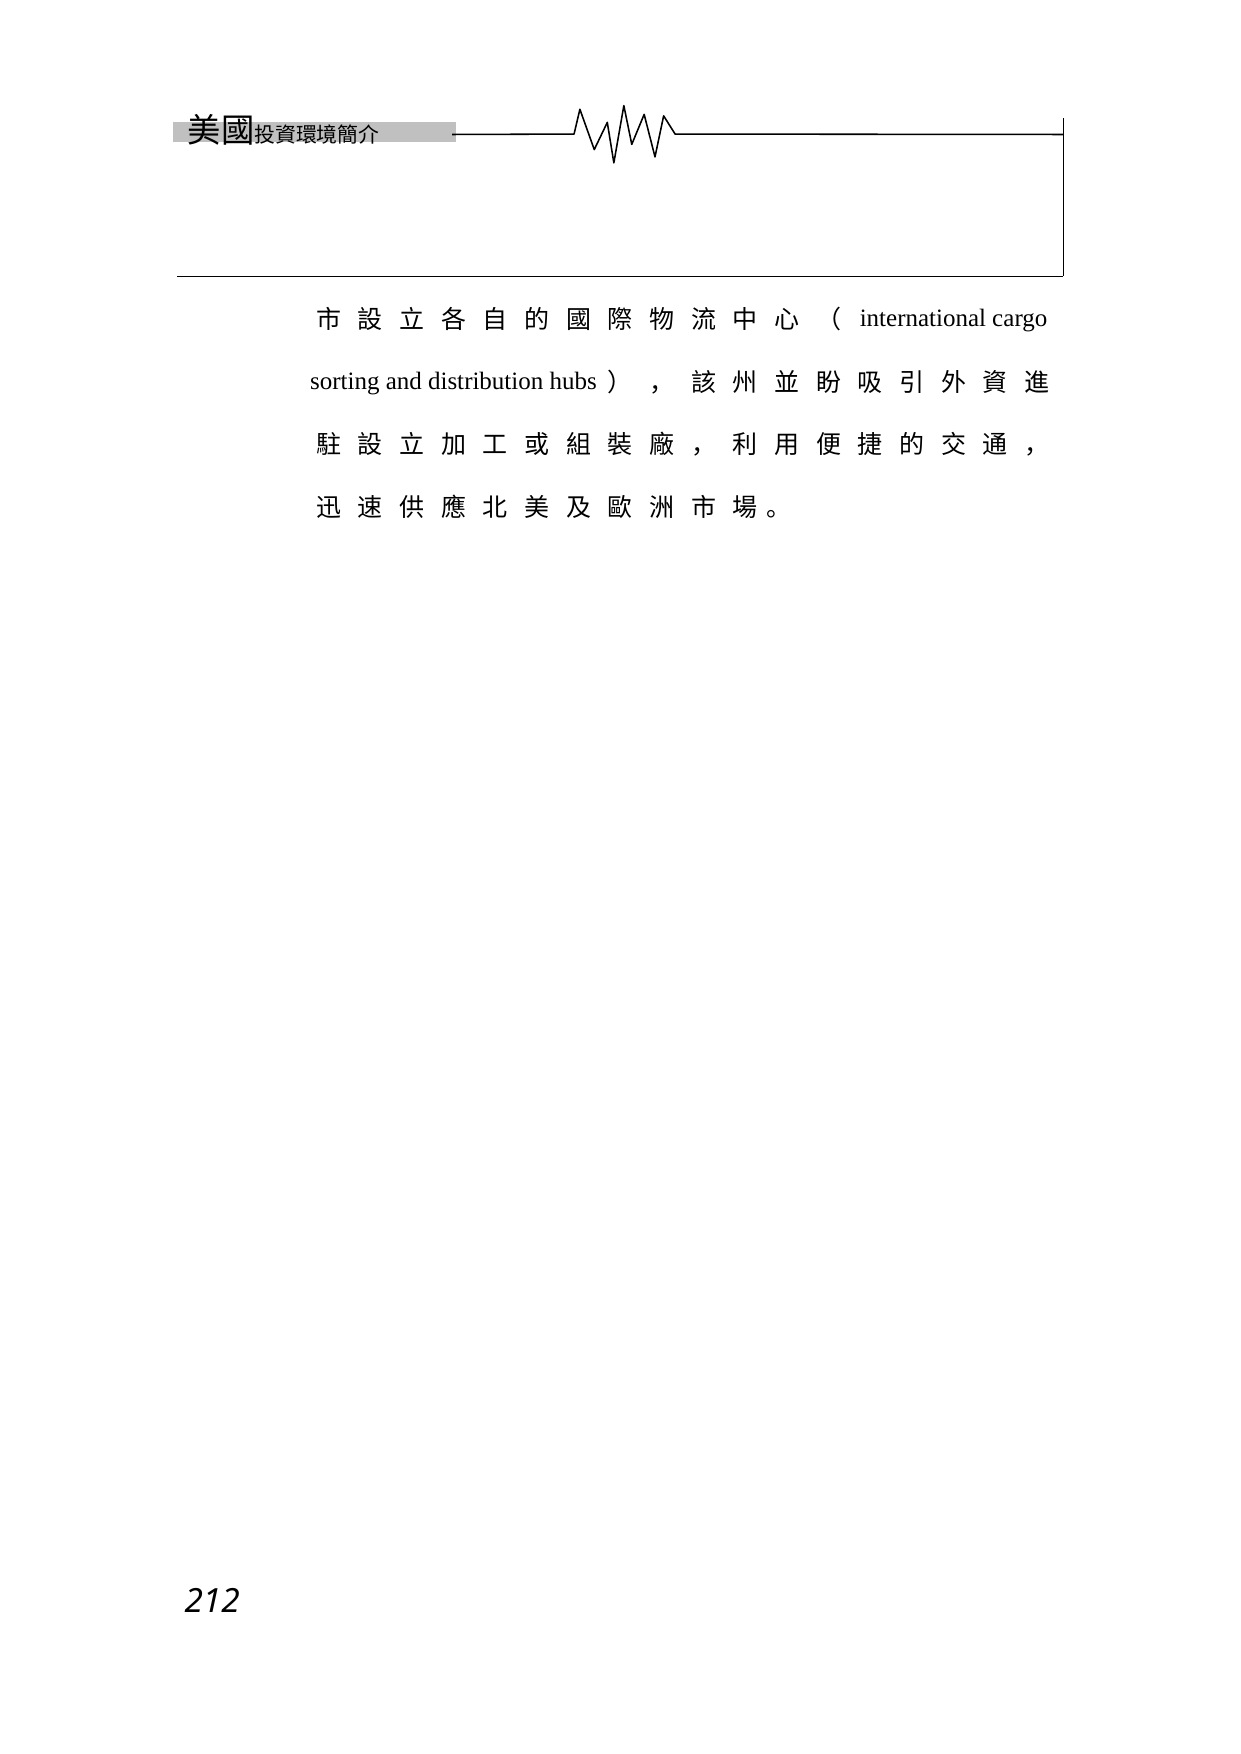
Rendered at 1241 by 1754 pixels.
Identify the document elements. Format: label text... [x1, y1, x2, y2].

text 市設立各自的國際物流中心（international cargo sorting and distribution hubs），該州並盼吸引外資進駐設立加工或組裝廠，利用便捷的交通，迅速供應北美及歐洲市場。 [281, 276, 1058, 526]
